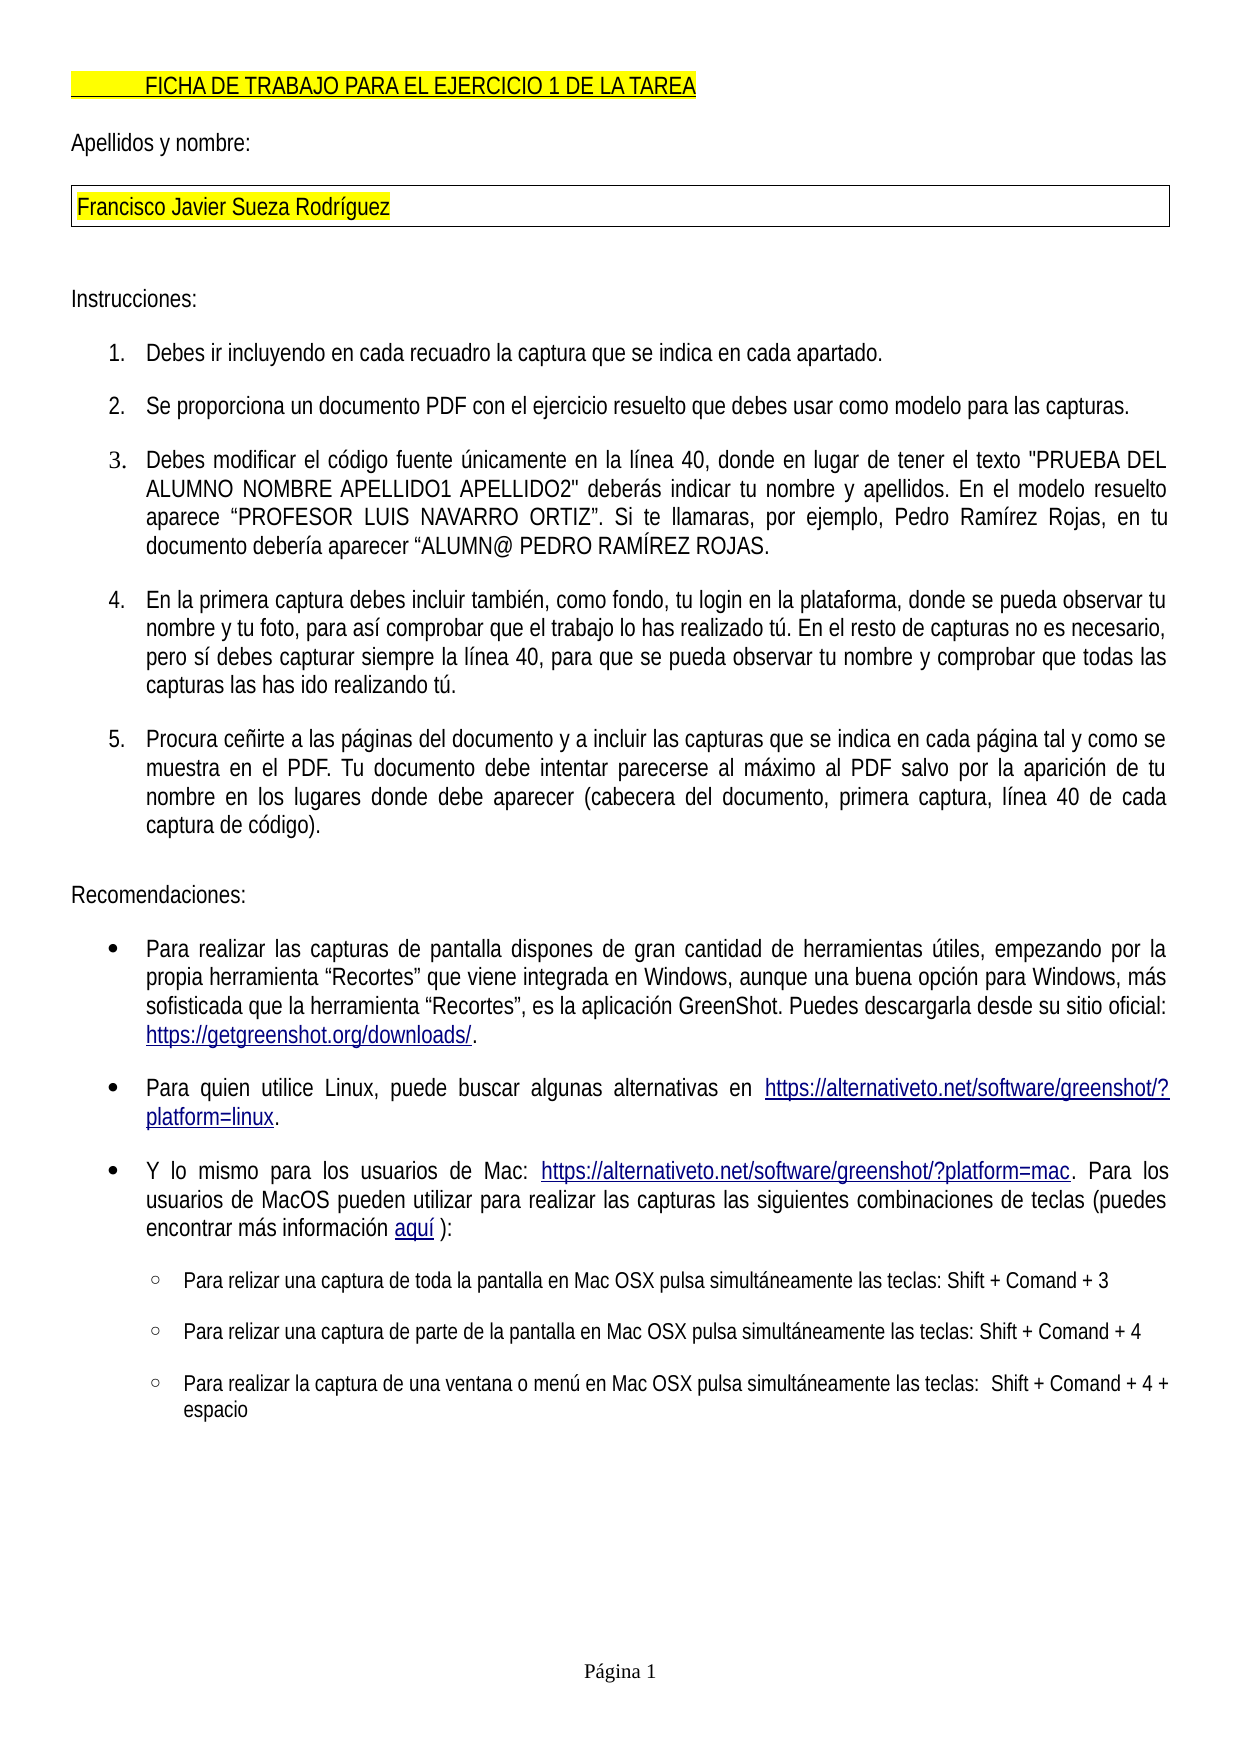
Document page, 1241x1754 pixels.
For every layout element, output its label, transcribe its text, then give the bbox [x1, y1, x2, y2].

list Debes modificar el código fuente únicamente en la línea 40, donde en lugar de tener el texto "PRUEBA DEL ALUMNO NOMBRE APELLIDO1 APELLIDO2" deberás indicar tu nombre y apellidos. En el modelo resuelto aparece “PROFESOR LUIS NAVARRO ORTIZ”. Si te llamaras, por ejemplo, Pedro Ramírez Rojas, en tu documento debería aparecer “ALUMN@ PEDRO RAMÍREZ ROJAS. [108, 445, 1169, 559]
list Para relizar una captura de toda la pantalla en Mac OSX pulsa simultáneamente las teclas: Shift + Comand + 3 [146, 1267, 1169, 1293]
list Para quien utilice Linux, puede buscar algunas alternativas en https://alternativeto.net/software/greenshot/?platform=linux. [109, 1073, 1169, 1131]
text FICHA DE TRABAJO PARA EL EJERCICIO 1 DE LA TAREA [71, 71, 1169, 99]
list Y lo mismo para los usuarios de Mac: https://alternativeto.net/software/greenshot/?platform=mac. Para los usuarios de MacOS pueden utilizar para realizar las capturas las siguientes combinaciones de teclas (puedes encontrar más información aquí ): [109, 1156, 1169, 1242]
list Debes ir incluyendo en cada recuadro la captura que se indica en cada apartado. [108, 337, 1169, 366]
list En la primera captura debes incluir también, como fondo, tu login en la plataforma, donde se pueda observar tu nombre y tu foto, para así comprobar que el trabajo lo has realizado tú. En el resto de capturas no es necesario, pero sí debes capturar siempre la línea 40, para que se pueda observar tu nombre y comprobar que todas las capturas las has ido realizando tú. [108, 584, 1169, 699]
text Recomendaciones: [71, 880, 1169, 908]
list Para realizar las capturas de pantalla dispones de gran cantidad de herramientas útiles, empezando por la propia herramienta “Recortes” que viene integrada en Windows, aunque una buena opción para Windows, más sofisticada que la herramienta “Recortes”, es la aplicación GreenShot. Puedes descargarla desde su sitio oficial: https://getgreenshot.org/downloads/. [109, 933, 1169, 1048]
list Para realizar la captura de una ventana o menú en Mac OSX pulsa simultáneamente las teclas: Shift + Comand + 4 + espacio [146, 1370, 1169, 1422]
text Apellidos y nombre: [71, 128, 1169, 157]
list Procura ceñirte a las páginas del documento y a incluir las capturas que se indica en cada página tal y como se muestra en el PDF. Tu documento debe intentar parecerse al máximo al PDF salvo por la aparición de tu nombre en los lugares donde debe aparecer (cabecera del documento, primera captura, línea 40 de cada captura de código). [108, 724, 1169, 839]
table_header Francisco Javier Sueza Rodríguez [72, 186, 1169, 226]
text Instrucciones: [71, 284, 1169, 312]
list Para relizar una captura de parte de la pantalla en Mac OSX pulsa simultáneamente las teclas: Shift + Comand + 4 [146, 1318, 1169, 1345]
list Se proporciona un documento PDF con el ejercicio resuelto que debes usar como modelo para las capturas. [108, 391, 1169, 420]
